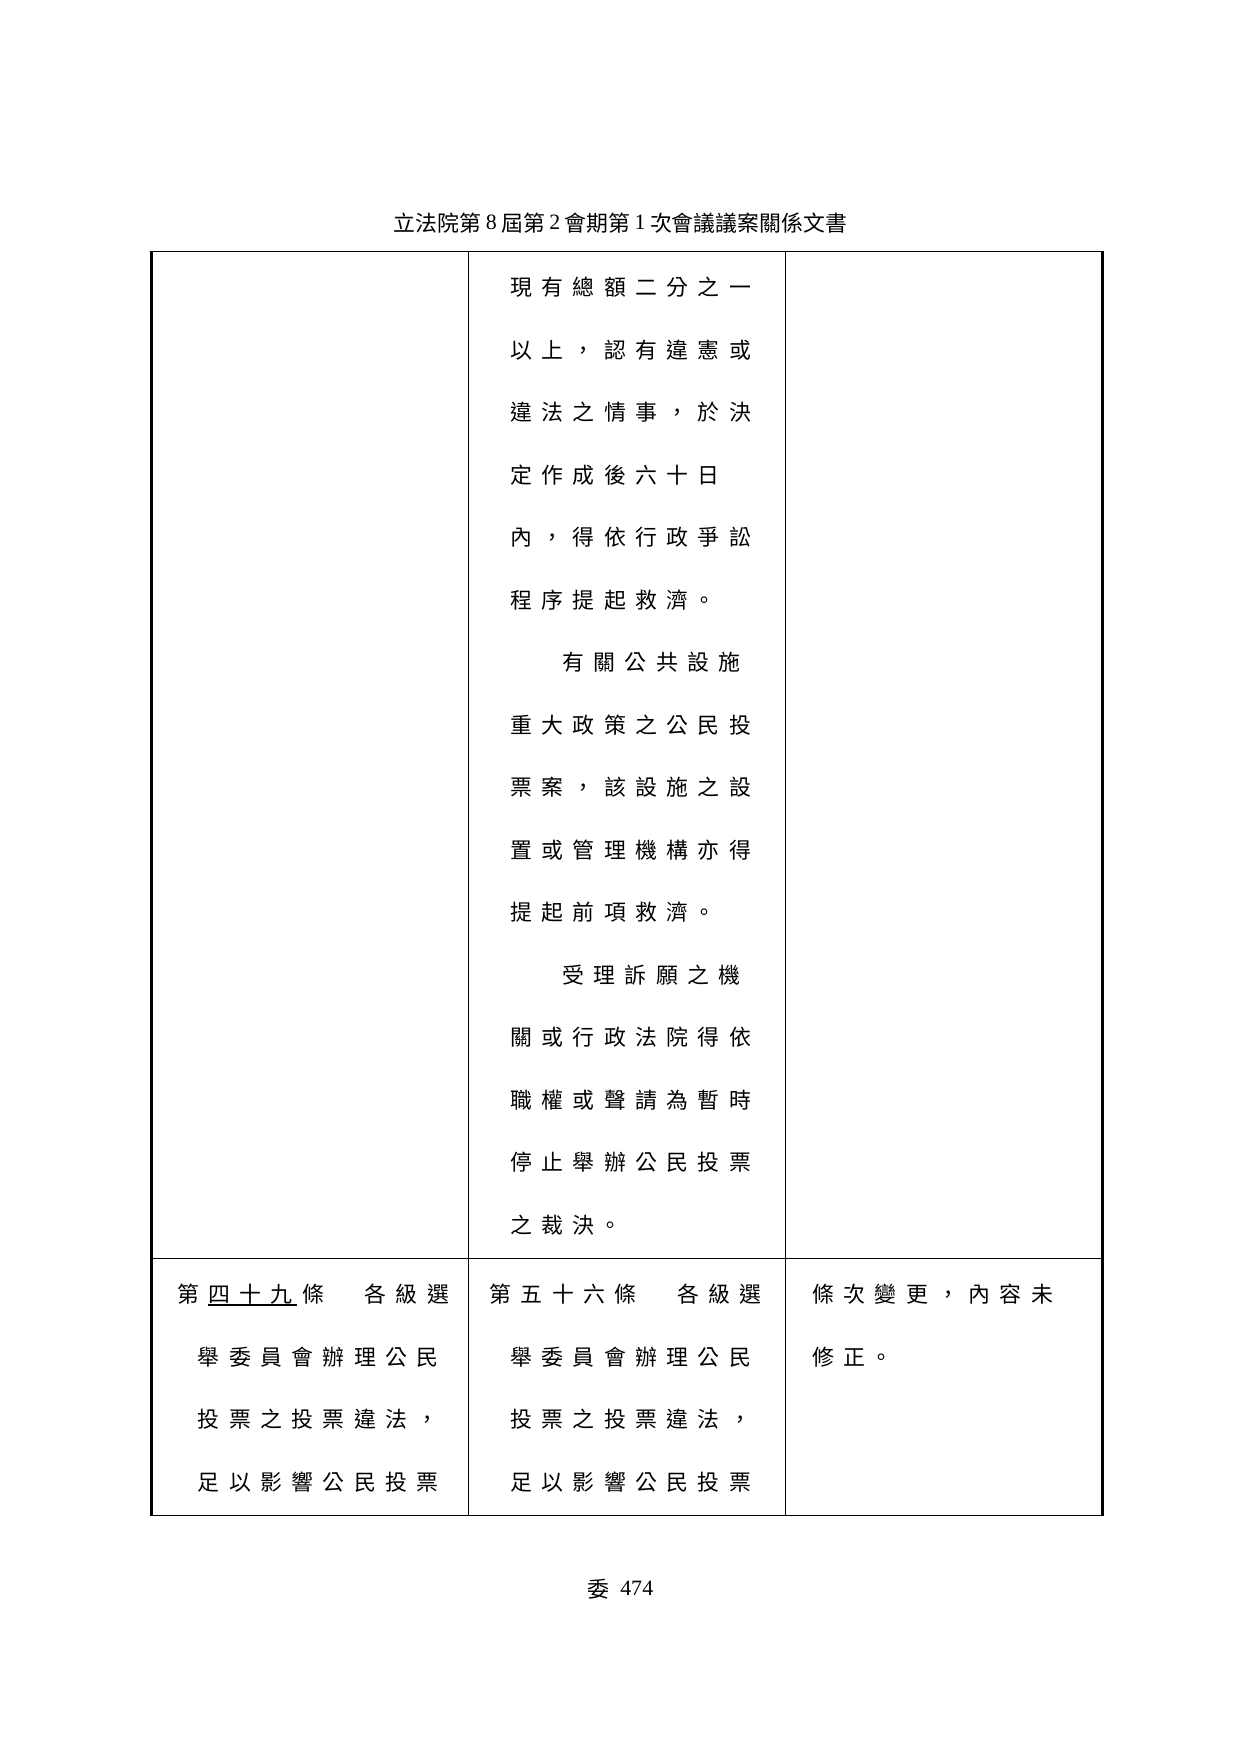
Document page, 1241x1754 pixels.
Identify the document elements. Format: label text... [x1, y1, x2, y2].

table_cell [786, 252, 1101, 1258]
table_cell [153, 252, 468, 1258]
table_cell 第五十六條 各級選舉委員會辦理公民投票之投票違法，足以影響公民投票 [469, 1259, 785, 1514]
table_cell 現有總額二分之一以上，認有違憲或違法之情事，於決定作成後六十日內，得依行政爭訟程序提起救濟。 有關公共設施重大政策之公民投票案，該設施之設置或管理機構亦得提起前項救濟。 受理訴願之機關或行政法院得依職權或聲請為暫時停止舉辦公民投票之裁決。 [469, 252, 785, 1258]
table_cell 條次變更，內容未修正。 [786, 1259, 1101, 1514]
table_cell 第四十九條 各級選舉委員會辦理公民投票之投票違法，足以影響公民投票 [153, 1259, 468, 1514]
